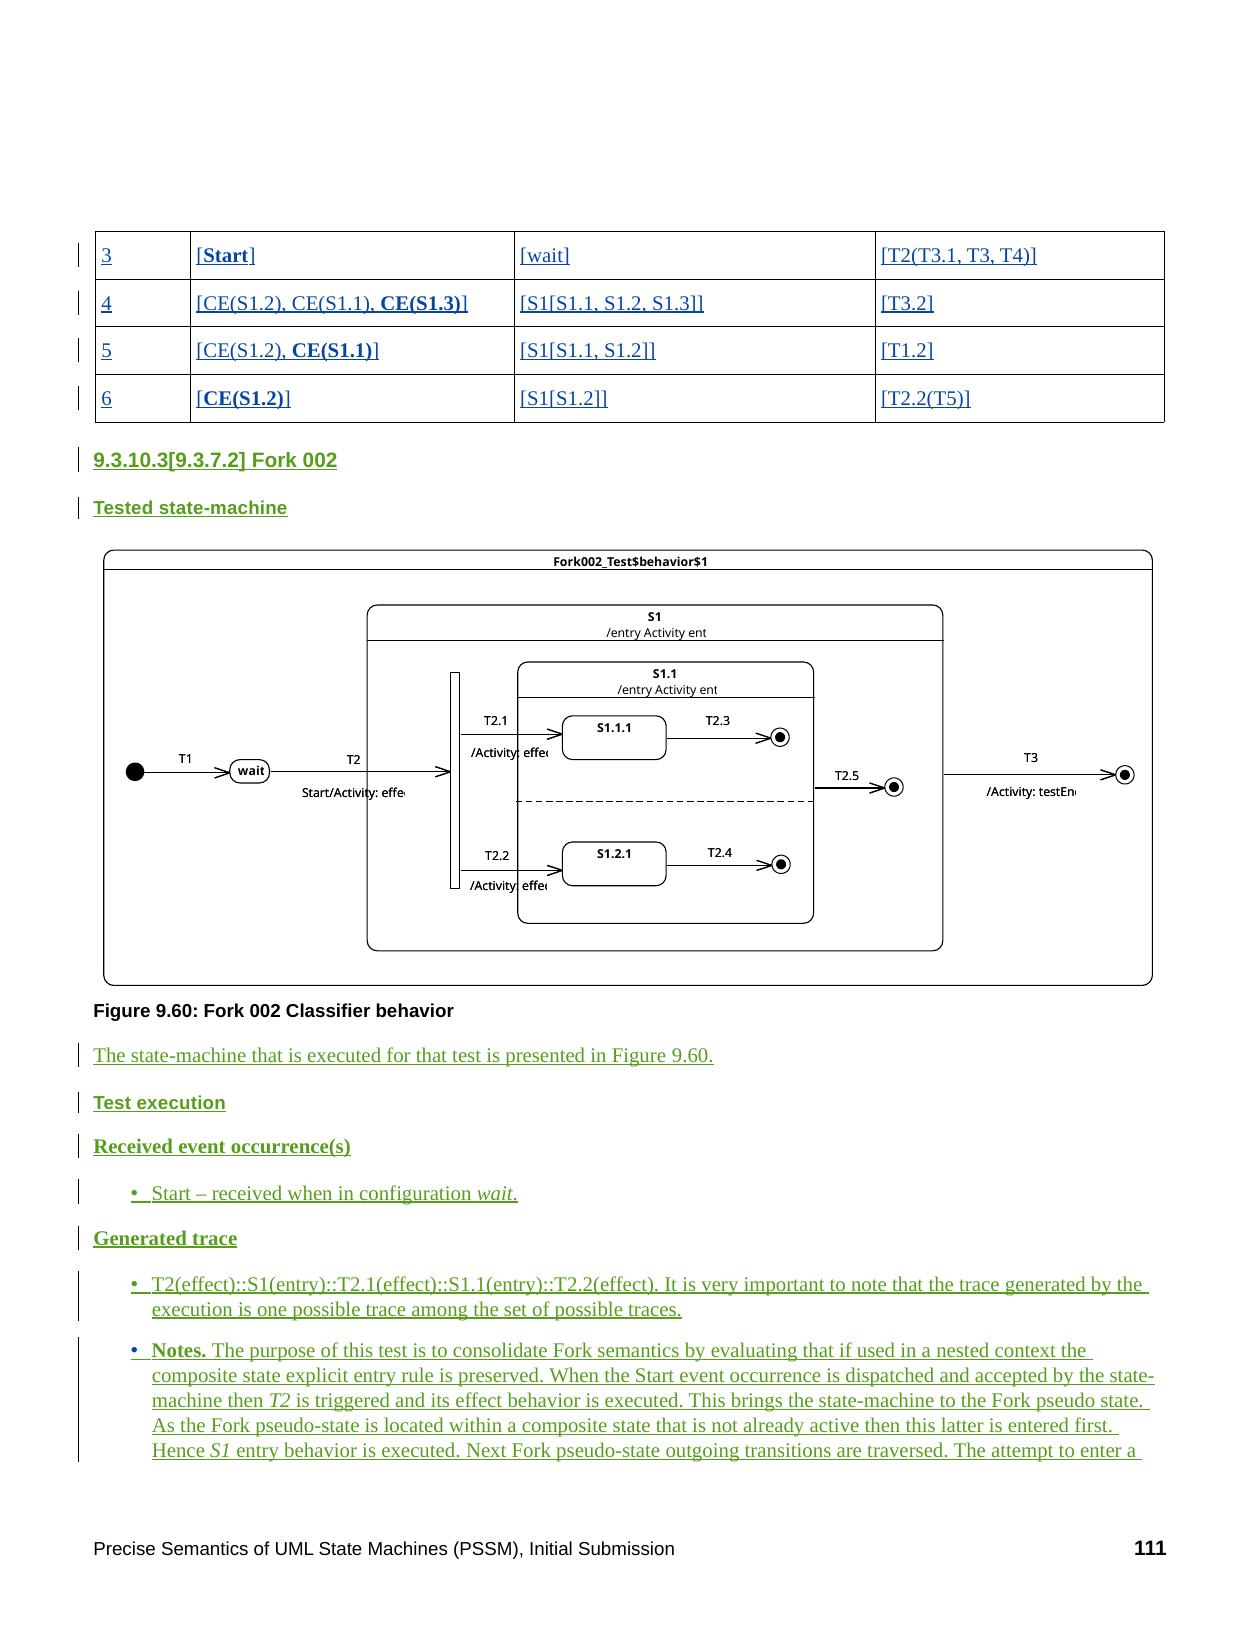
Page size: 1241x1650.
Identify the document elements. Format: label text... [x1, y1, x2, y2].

table_cell [S1[S1.2]] [515, 375, 875, 422]
subtitle Fork 002 [93, 447, 1164, 472]
text Received event occurrence(s) [93, 1134, 1164, 1158]
list Start – received when in configuration wait. [131, 1179, 1164, 1204]
table_cell 6 [96, 375, 190, 422]
list T2(effect)::S1(entry)::T2.1(effect)::S1.1(entry)::T2.2(effect). It is very important to note that the trace generated by the execution is one possible trace among the set of possible traces. [131, 1271, 1164, 1321]
text [93, 527, 1164, 539]
table_cell [CE(S1.2), CE(S1.1), CE(S1.3)] [191, 280, 514, 326]
table_cell 5 [96, 327, 190, 374]
text The state-machine that is executed for that test is presented in Figure 9.60. [93, 1022, 1164, 1067]
table_cell [T2.2(T5)] [876, 375, 1164, 422]
table_cell 4 [96, 280, 190, 326]
table_cell [Start] [191, 232, 514, 279]
subtitle Test execution [93, 1092, 1164, 1113]
table_cell [S1[S1.1, S1.2, S1.3]] [515, 280, 875, 326]
table_cell [T3.2] [876, 280, 1164, 326]
table_cell [T2(T3.1, T3, T4)] [876, 232, 1164, 279]
table_cell [CE(S1.2)] [191, 375, 514, 422]
text Generated trace [93, 1226, 1164, 1249]
subtitle Tested state-machine [93, 497, 1164, 518]
table_cell [T1.2] [876, 327, 1164, 374]
table_cell [S1[S1.1, S1.2]] [515, 327, 875, 374]
list Notes. The purpose of this test is to consolidate Fork semantics by evaluating that if used in a nested context the composite state explicit entry rule is preserved. When the Start event occurrence is dispatched and accepted by the state-machine then T2 is triggered and its effect behavior is executed. This brings the state-machine to the Fork pseudo state. As the Fork pseudo-state is located within a composite state that is not already active then this latter is entered first. Hence S1 entry behavior is executed. Next Fork pseudo-state outgoing transitions are traversed. The attempt to enter a [131, 1337, 1164, 1462]
table_cell [CE(S1.2), CE(S1.1)] [191, 327, 514, 374]
text Figure 9.60: Fork 002 Classifier behavior [93, 539, 1164, 1022]
table_cell [wait] [515, 232, 875, 279]
table_cell 3 [96, 232, 190, 279]
